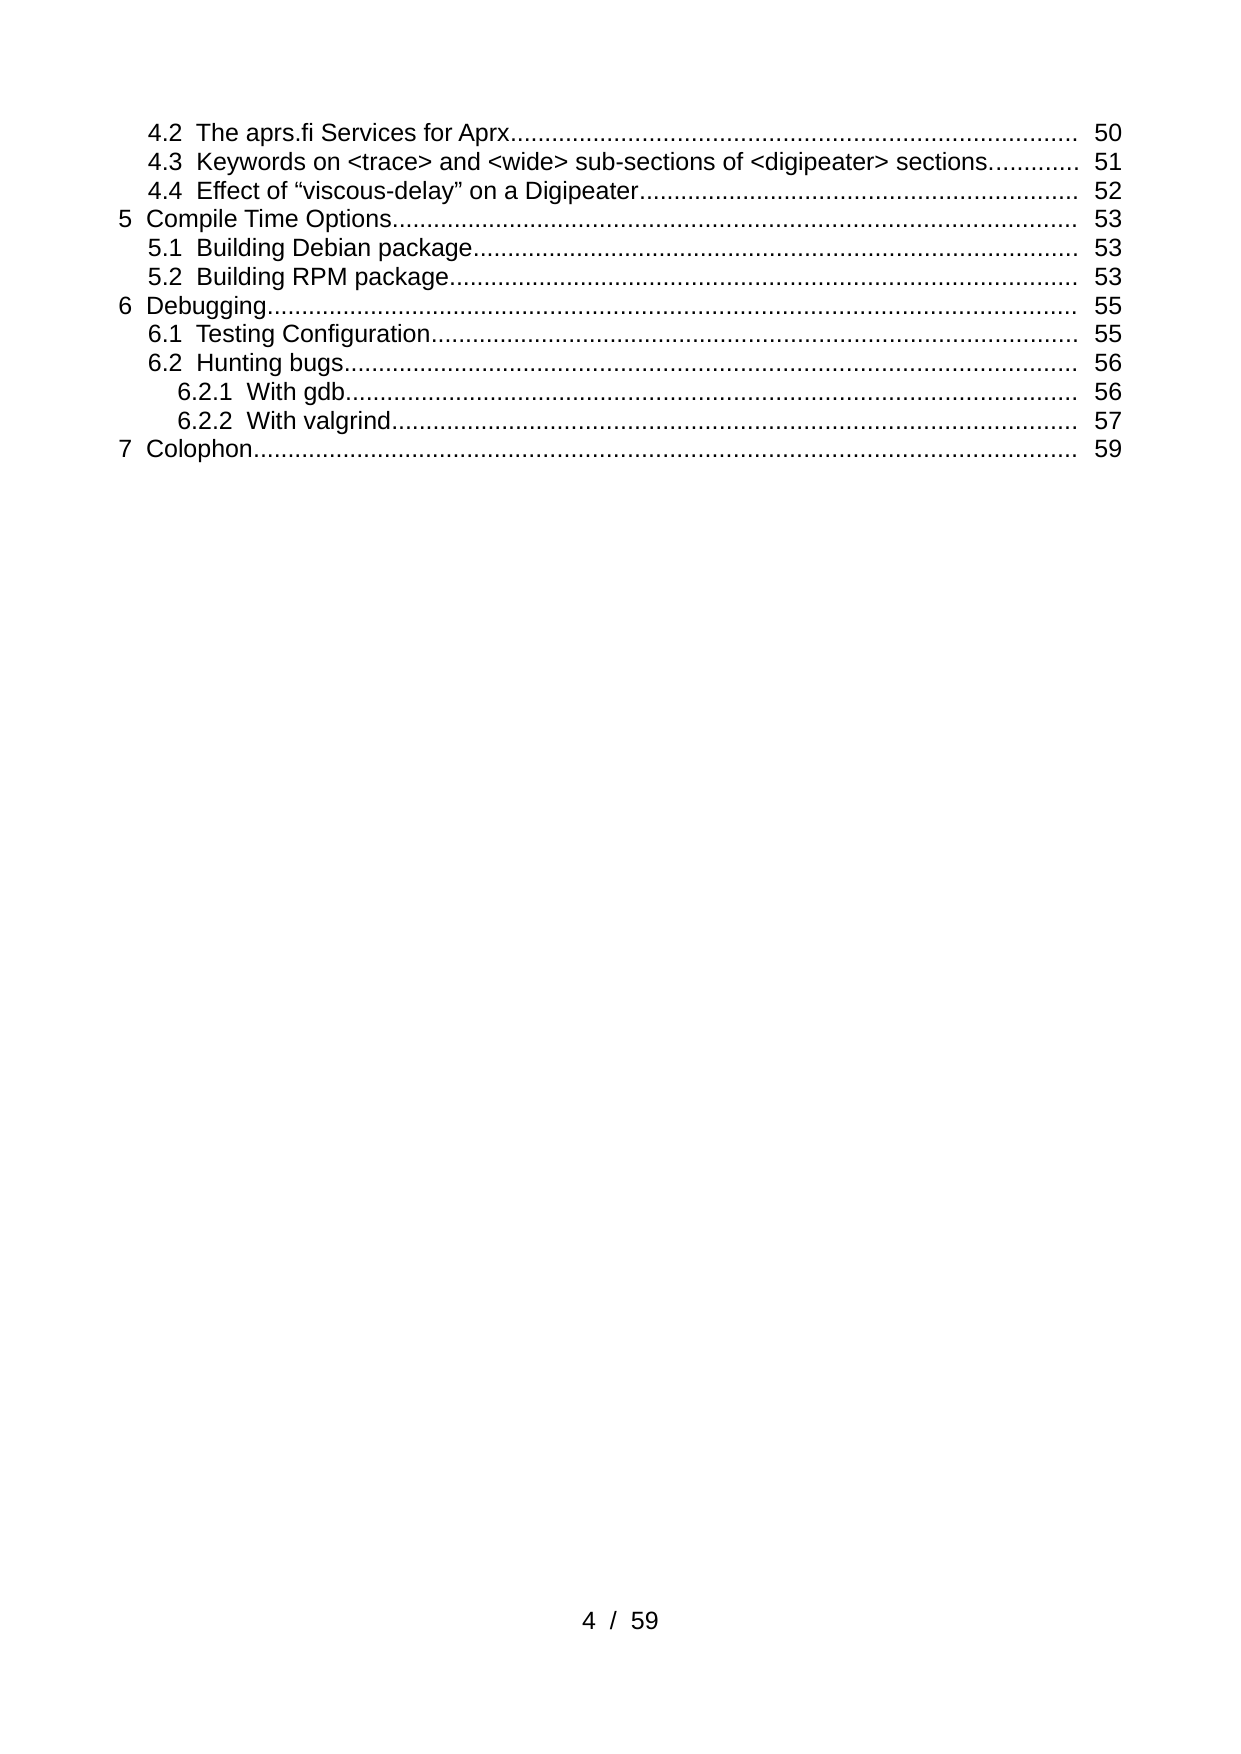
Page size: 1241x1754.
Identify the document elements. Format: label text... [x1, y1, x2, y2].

text 6.1 Testing Configuration 55 [148, 319, 1122, 348]
text 5.2 Building RPM package 53 [148, 262, 1122, 291]
text 4.3 Keywords on <trace> and <wide> sub-sections of <digipeater> sections. 51 [148, 147, 1122, 176]
text 5.1 Building Debian package 53 [148, 233, 1122, 262]
text 5 Compile Time Options 53 [118, 204, 1122, 233]
text 6.2.1 With gdb 56 [177, 377, 1122, 406]
text 4.2 The aprs.fi Services for Aprx 50 [148, 118, 1122, 147]
text 6.2.2 With valgrind 57 [177, 406, 1122, 434]
text 6.2 Hunting bugs 56 [148, 348, 1122, 377]
text 4.4 Effect of “viscous-delay” on a Digipeater 52 [148, 176, 1122, 204]
text 6 Debugging 55 [118, 291, 1122, 319]
text 7 Colophon 59 [118, 434, 1122, 463]
